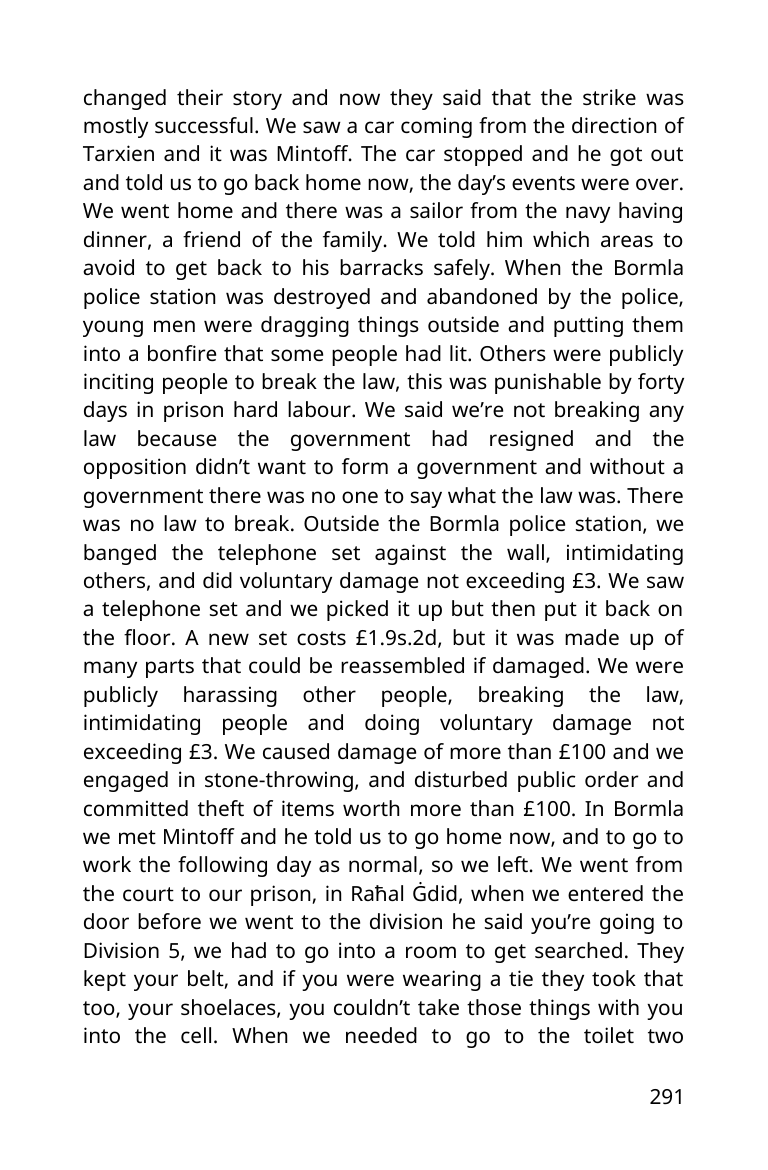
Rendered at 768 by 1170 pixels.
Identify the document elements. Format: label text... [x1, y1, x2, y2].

text changed their story and now they said that the strike was mostly successful. We saw a car coming from the direction of Tarxien and it was Mintoff. The car stopped and he got out and told us to go back home now, the day’s events were over. We went home and there was a sailor from the navy having dinner, a friend of the family. We told him which areas to avoid to get back to his barracks safely. When the Bormla police station was destroyed and abandoned by the police, young men were dragging things outside and putting them into a bonfire that some people had lit. Others were publicly inciting people to break the law, this was punishable by forty days in prison hard labour. We said we’re not breaking any law because the government had resigned and the opposition didn’t want to form a government and without a government there was no one to say what the law was. There was no law to break. Outside the Bormla police station, we banged the telephone set against the wall, intimidating others, and did voluntary damage not exceeding £3. We saw a telephone set and we picked it up but then put it back on the floor. A new set costs £1.9s.2d, but it was made up of many parts that could be reassembled if damaged. We were publicly harassing other people, breaking the law, intimidating people and doing voluntary damage not exceeding £3. We caused damage of more than £100 and we engaged in stone-throwing, and disturbed public order and committed theft of items worth more than £100. In Bormla we met Mintoff and he told us to go home now, and to go to work the following day as normal, so we left. We went from the court to our prison, in Raħal Ġdid, when we entered the door before we went to the division he said you’re going to Division 5, we had to go into a room to get searched. They kept your belt, and if you were wearing a tie they took that too, your shoelaces, you couldn’t take those things with you into the cell. When we needed to go to the toilet two [83, 83, 685, 1049]
